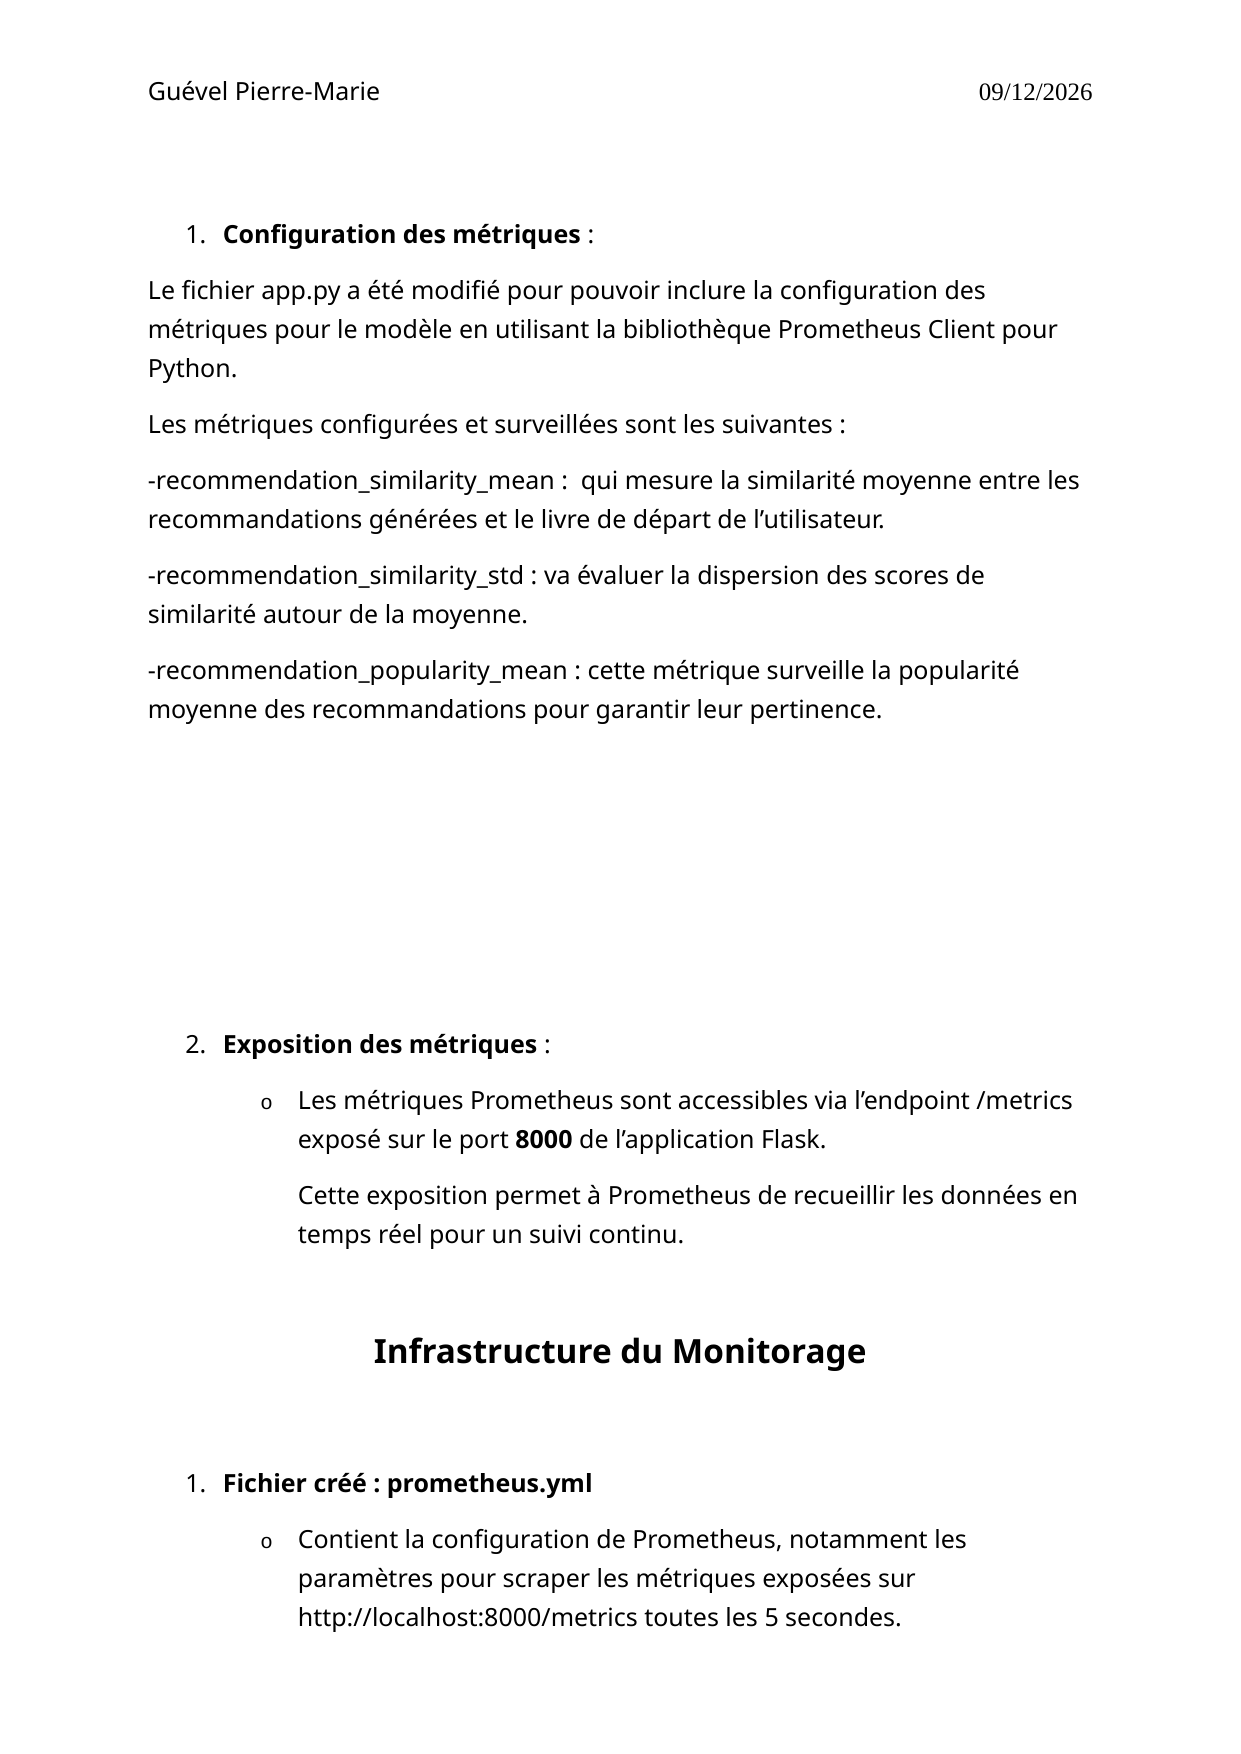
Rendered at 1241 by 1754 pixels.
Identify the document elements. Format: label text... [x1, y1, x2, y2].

list Fichier créé : prometheus.yml [185, 1466, 1093, 1500]
text -recommendation_similarity_std : va évaluer la dispersion des scores de similarité autour de la moyenne. [148, 557, 1093, 631]
text -recommendation_popularity_mean : cette métrique surveille la popularité moyenne des recommandations pour garantir leur pertinence. [148, 652, 1093, 726]
list Contient la configuration de Prometheus, notamment les paramètres pour scraper les métriques exposées sur http://localhost:8000/metrics toutes les 5 secondes. [260, 1522, 1093, 1634]
list Les métriques Prometheus sont accessibles via l’endpoint /metrics exposé sur le port 8000 de l’application Flask. [260, 1082, 1093, 1156]
text Cette exposition permet à Prometheus de recueillir les données en temps réel pour un suivi continu. [298, 1177, 1093, 1251]
list Exposition des métriques : [185, 1026, 1093, 1061]
text -recommendation_similarity_mean : qui mesure la similarité moyenne entre les recommandations générées et le livre de départ de l’utilisateur. [148, 462, 1093, 536]
text Le fichier app.py a été modifié pour pouvoir inclure la configuration des métriques pour le modèle en utilisant la bibliothèque Prometheus Client pour Python. [148, 272, 1093, 385]
text Les métriques configurées et surveillées sont les suivantes : [148, 406, 1093, 441]
list Configuration des métriques : [185, 216, 1093, 251]
text Infrastructure du Monitorage [148, 1328, 1093, 1373]
